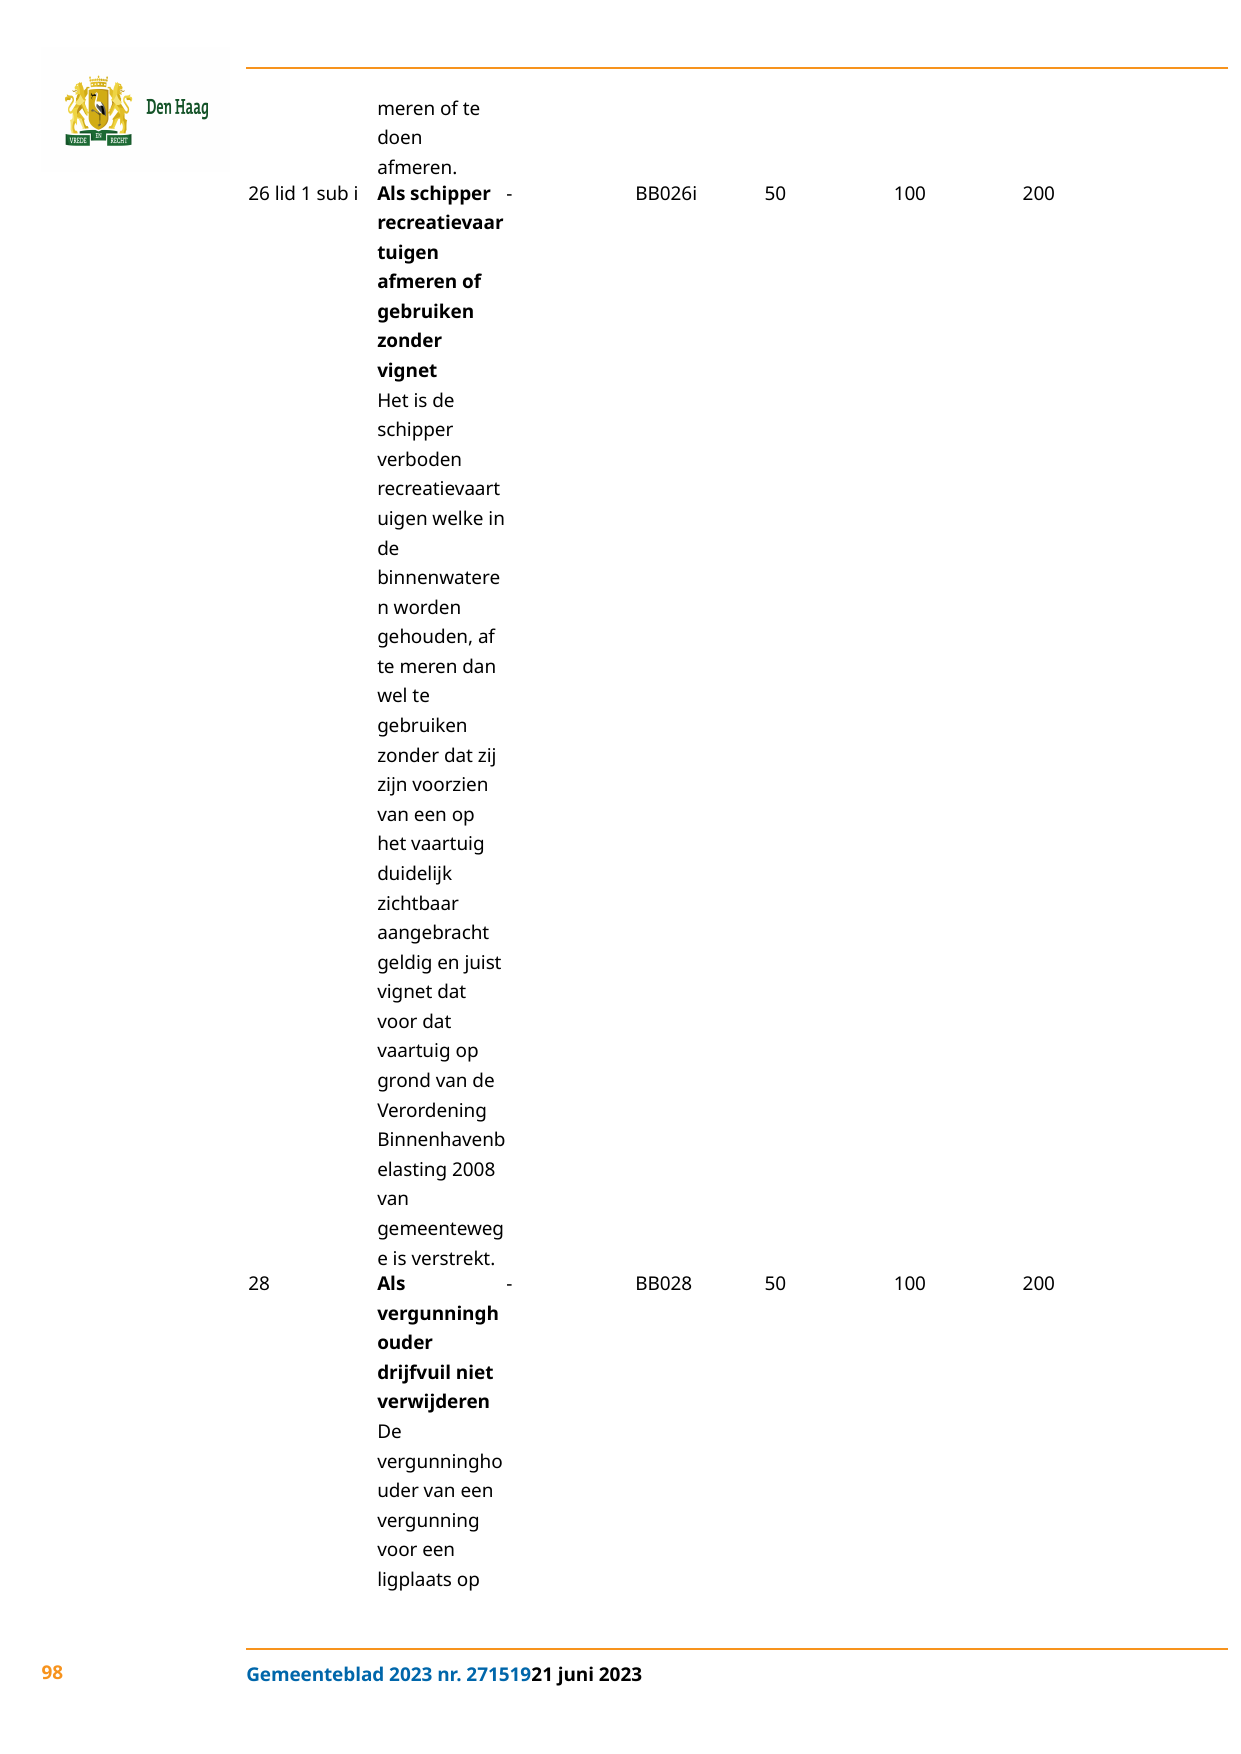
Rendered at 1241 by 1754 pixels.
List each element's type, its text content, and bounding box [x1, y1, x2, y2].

table_cell 26 lid 1 sub i [248, 180, 377, 1270]
table_cell 28 [248, 1270, 377, 1592]
table_cell - [506, 180, 635, 1270]
table_cell 200 [1023, 1270, 1152, 1592]
table_cell 100 [894, 180, 1022, 1270]
table_cell Als schipper recreatievaartuigen afmeren of gebruiken zonder vignet Het is de schipper verboden recreatievaartuigen welke in de binnenwateren worden gehouden, af te meren dan wel te gebruiken zonder dat zij zijn voorzien van een op het vaartuig duidelijk zichtbaar aangebracht geldig en juist vignet dat voor dat vaartuig op grond van de Verordening Binnenhavenbelasting 2008 van gemeentewege is verstrekt. [377, 180, 506, 1270]
table_cell [764, 95, 893, 180]
table_cell [1023, 95, 1152, 180]
table_cell Als vergunninghouder drijfvuil niet verwijderen De vergunninghouder van een vergunning voor een ligplaats op [377, 1270, 506, 1592]
table_cell 50 [764, 1270, 893, 1592]
table_cell 50 [764, 180, 893, 1270]
table_cell - [506, 95, 635, 180]
table_cell BB026i [635, 180, 764, 1270]
picture [41, 47, 231, 172]
table_cell meren of te doen afmeren. [377, 95, 506, 180]
table_cell 200 [1023, 180, 1152, 1270]
table_cell [894, 95, 1022, 180]
table_cell 100 [894, 1270, 1022, 1592]
table_cell [635, 95, 764, 180]
table_cell [248, 95, 377, 180]
table_cell - [506, 1270, 635, 1592]
table_cell BB028 [635, 1270, 764, 1592]
